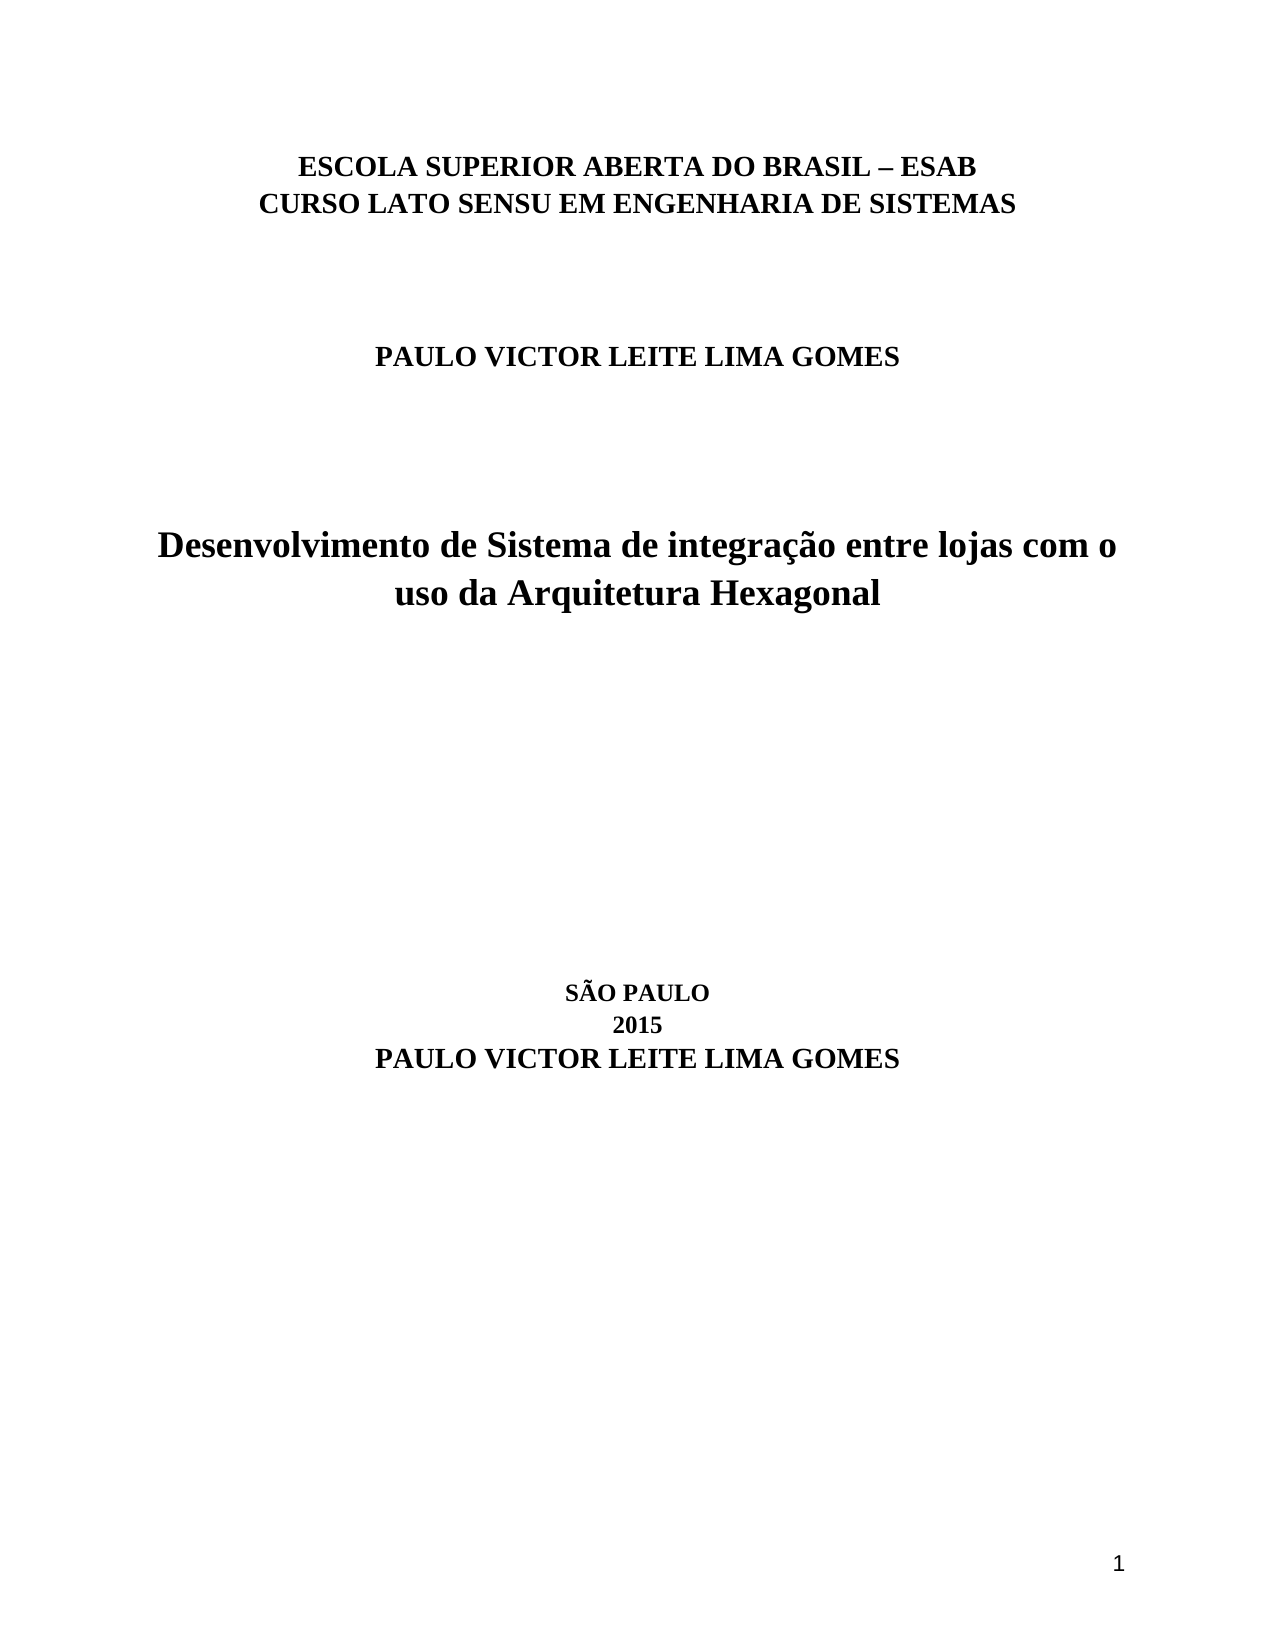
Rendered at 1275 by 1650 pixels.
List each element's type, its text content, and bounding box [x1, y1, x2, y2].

text PAULO VICTOR LEITE LIMA GOMES [150, 341, 1125, 373]
text PAULO VICTOR LEITE LIMA GOMES [150, 1043, 1125, 1075]
text Desenvolvimento de Sistema de integração entre lojas com o uso da Arquitetura Hexagonal [150, 524, 1125, 613]
text SÃO PAULO [150, 979, 1125, 1007]
text 2015 [150, 1011, 1125, 1039]
text CURSO LATO SENSU EM ENGENHARIA DE SISTEMAS [150, 187, 1125, 219]
text ESCOLA SUPERIOR ABERTA DO BRASIL – ESAB [150, 150, 1125, 182]
